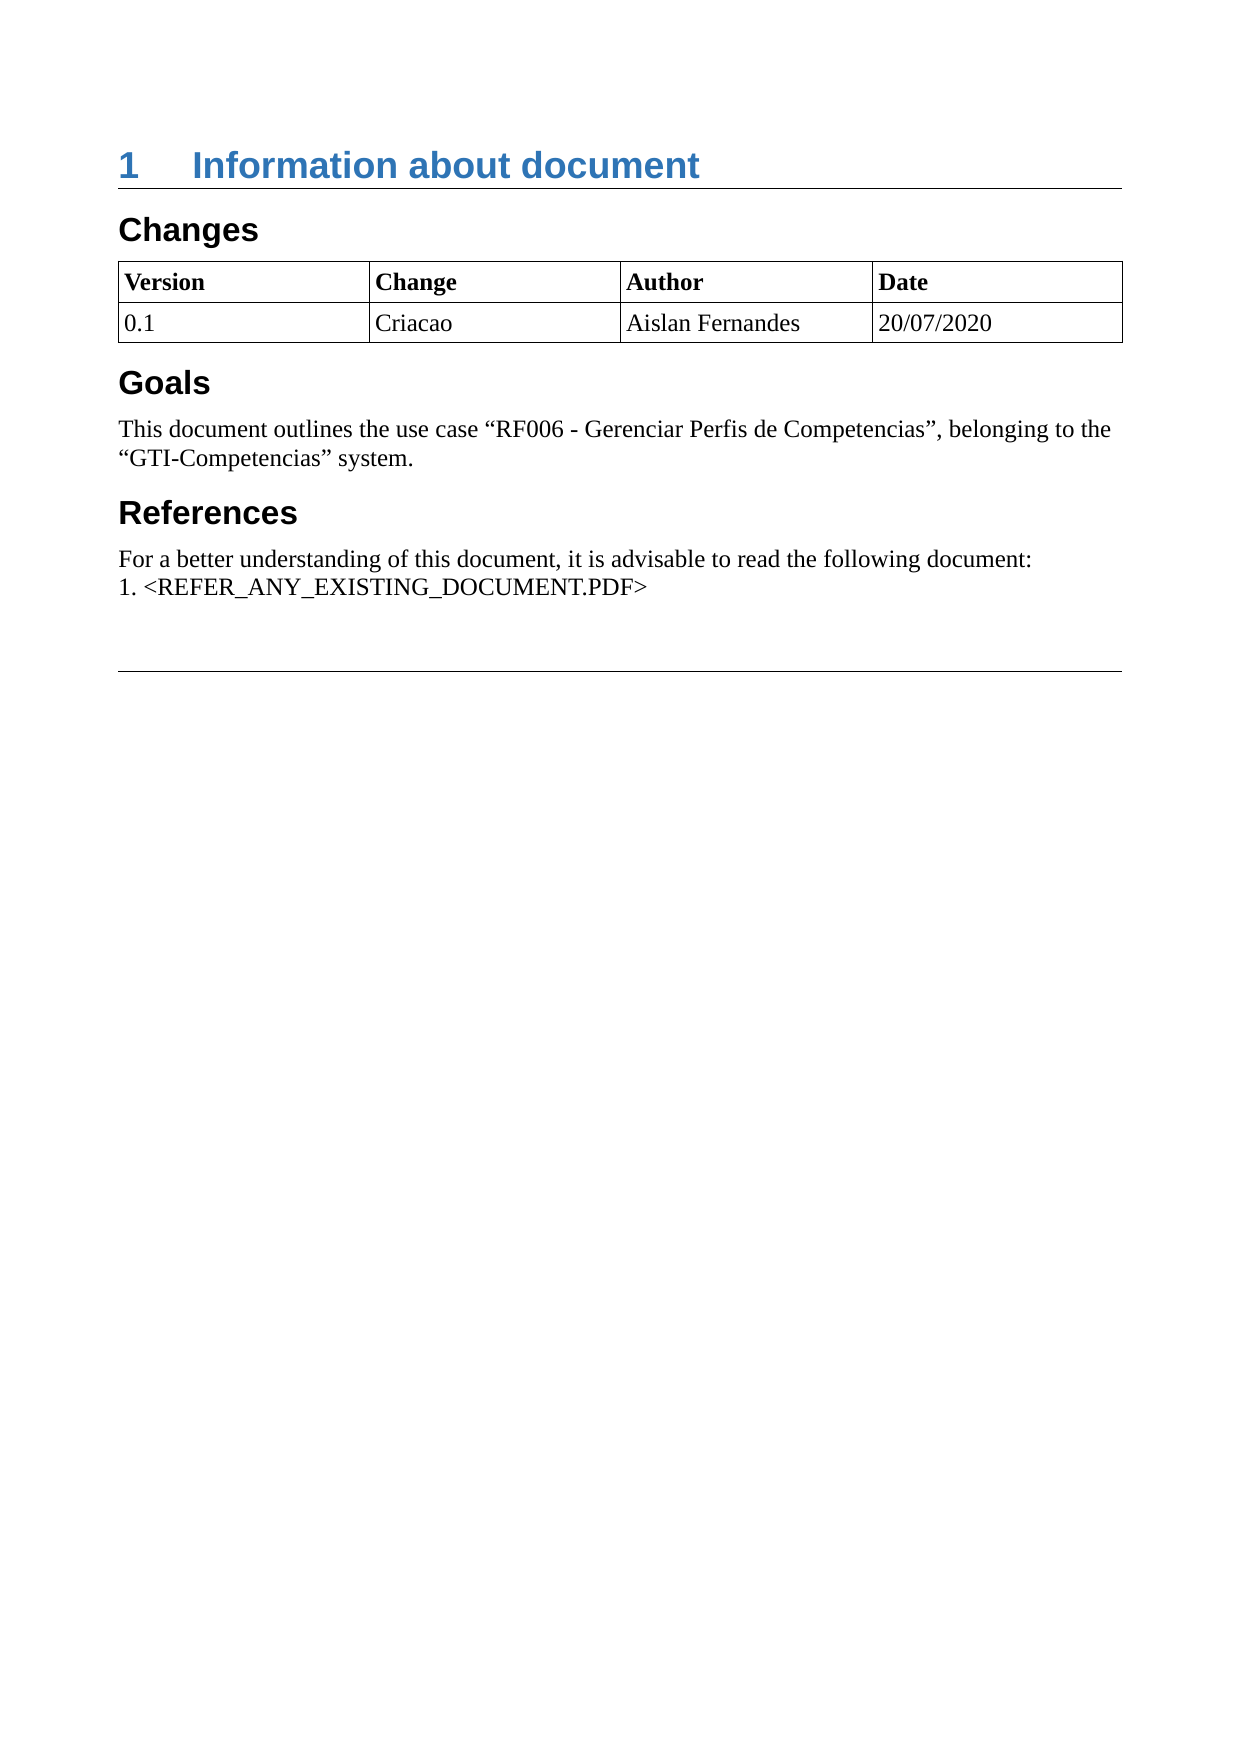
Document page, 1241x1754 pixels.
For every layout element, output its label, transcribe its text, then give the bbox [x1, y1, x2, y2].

text For a better understanding of this document, it is advisable to read the following document: [118, 544, 1122, 572]
subtitle Information about document [118, 143, 1122, 188]
subtitle Changes [118, 210, 1122, 248]
table_cell Criacao [370, 303, 620, 342]
table_cell 20/07/2020 [873, 303, 1122, 342]
text 1. <REFER_ANY_EXISTING_DOCUMENT.PDF> [118, 572, 1122, 601]
subtitle Goals [118, 363, 1122, 402]
table_cell Aislan Fernandes [621, 303, 872, 342]
table_header Change [370, 262, 620, 301]
table_header Date [873, 262, 1122, 301]
text This document outlines the use case “RF006 - Gerenciar Perfis de Competencias”, belonging to the “GTI-Competencias” system. [118, 414, 1122, 472]
table_header Version [119, 262, 369, 301]
subtitle References [118, 493, 1122, 531]
table_header Author [621, 262, 872, 301]
table_cell 0.1 [119, 303, 369, 342]
